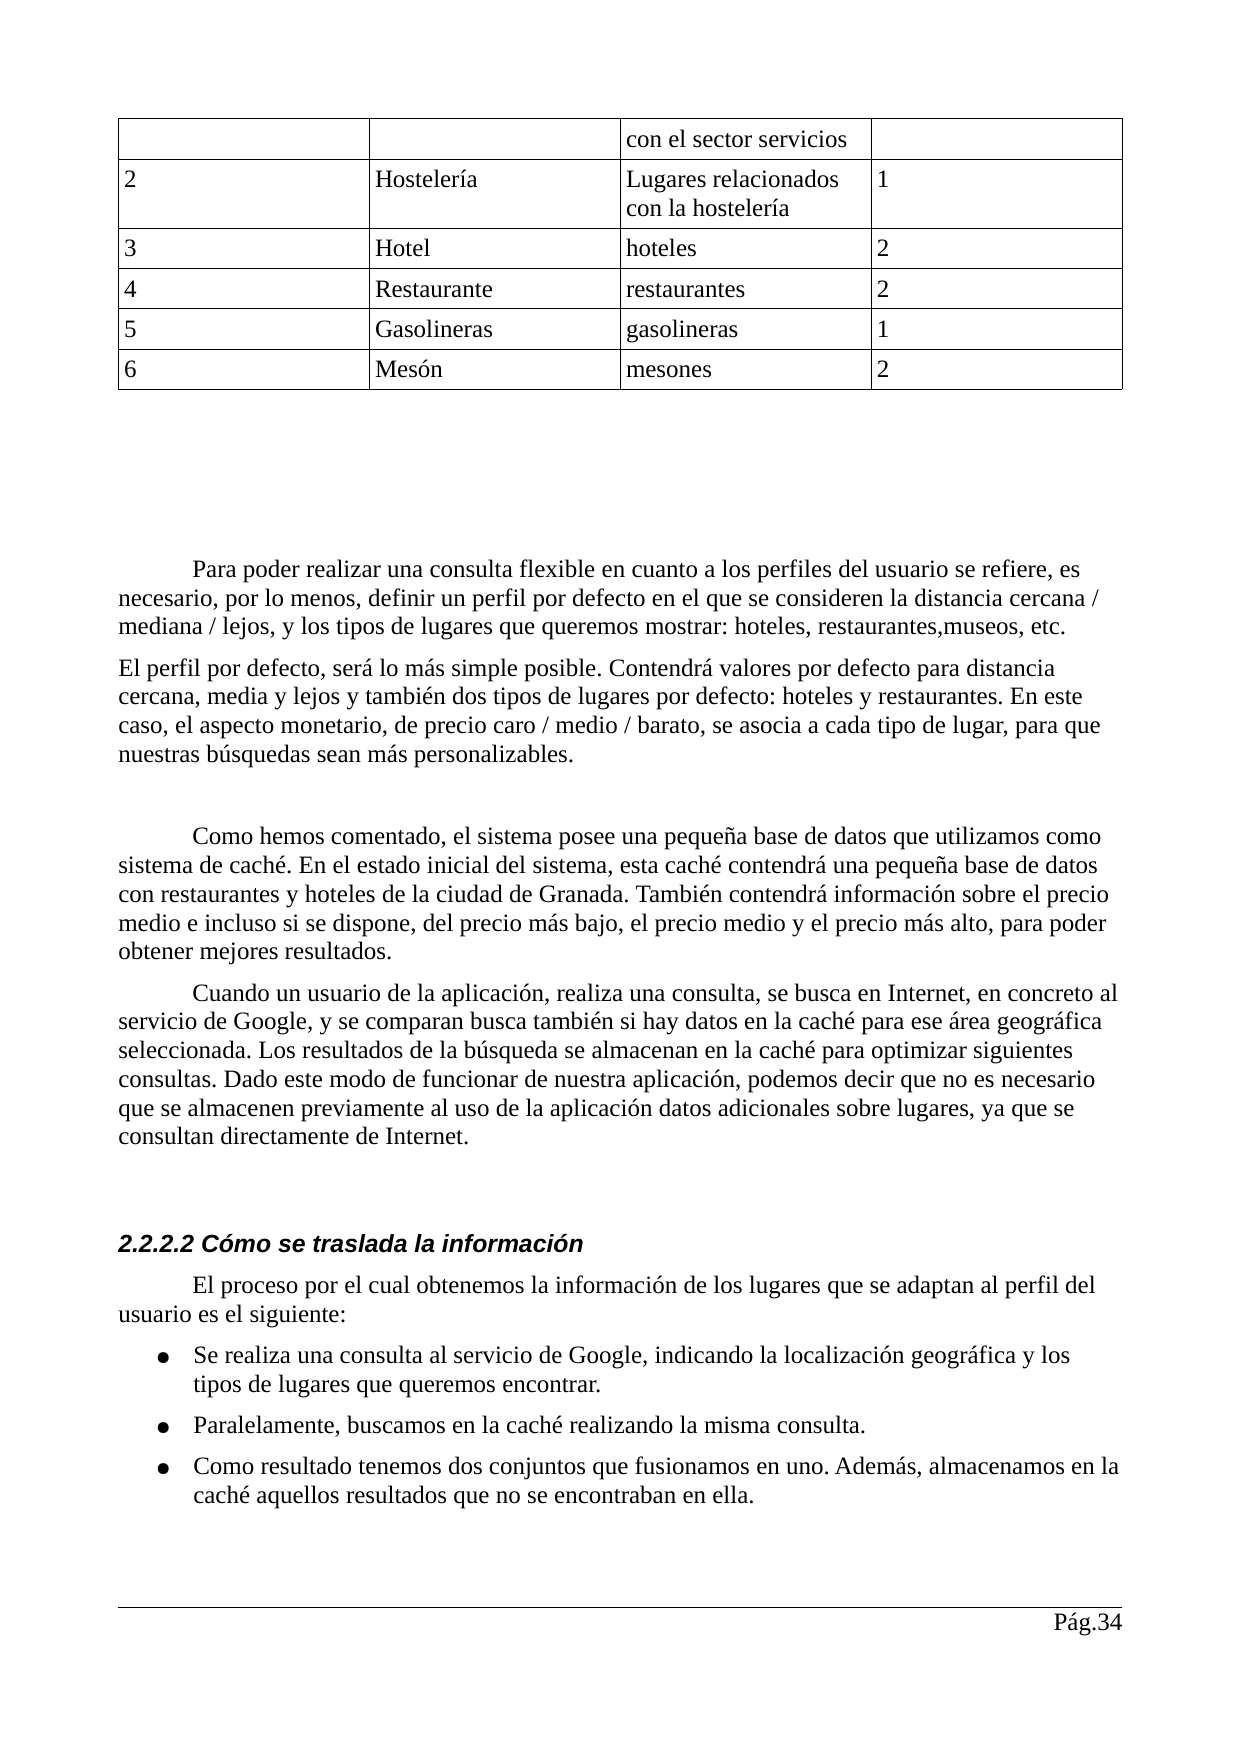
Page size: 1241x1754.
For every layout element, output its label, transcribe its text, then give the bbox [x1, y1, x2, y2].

list Paralelamente, buscamos en la caché realizando la misma consulta. [156, 1410, 1122, 1439]
table_cell mesones [621, 350, 871, 389]
list Se realiza una consulta al servicio de Google, indicando la localización geográfica y los tipos de lugares que queremos encontrar. [156, 1340, 1122, 1397]
text Para poder realizar una consulta flexible en cuanto a los perfiles del usuario se refiere, es necesario, por lo menos, definir un perfil por defecto en el que se consideren la distancia cercana / mediana / lejos, y los tipos de lugares que queremos mostrar: hoteles, restaurantes,museos, etc. [118, 554, 1122, 640]
table_cell 2 [872, 350, 1122, 389]
table_cell Lugares relacionados con la hostelería [621, 160, 871, 227]
table_cell Mesón [370, 350, 620, 389]
table_cell [119, 119, 369, 158]
table_cell 4 [119, 269, 369, 308]
table_cell 2 [119, 160, 369, 227]
text El proceso por el cual obtenemos la información de los lugares que se adaptan al perfil del usuario es el siguiente: [118, 1270, 1122, 1327]
table_cell 6 [119, 350, 369, 389]
subtitle 2.2.2.2 Cómo se traslada la información [118, 1229, 1122, 1257]
table_cell 2 [872, 269, 1122, 308]
text El perfil por defecto, será lo más simple posible. Contendrá valores por defecto para distancia cercana, media y lejos y también dos tipos de lugares por defecto: hoteles y restaurantes. En este caso, el aspecto monetario, de precio caro / medio / barato, se asocia a cada tipo de lugar, para que nuestras búsquedas sean más personalizables. [118, 653, 1122, 768]
text Cuando un usuario de la aplicación, realiza una consulta, se busca en Internet, en concreto al servicio de Google, y se comparan busca también si hay datos en la caché para ese área geográfica seleccionada. Los resultados de la búsqueda se almacenan en la caché para optimizar siguientes consultas. Dado este modo de funcionar de nuestra aplicación, podemos decir que no es necesario que se almacenen previamente al uso de la aplicación datos adicionales sobre lugares, ya que se consultan directamente de Internet. [118, 978, 1122, 1150]
table_cell - [872, 119, 1122, 158]
table_cell 3 [119, 229, 369, 268]
table_cell hoteles [621, 229, 871, 268]
table_cell [370, 119, 620, 158]
table_cell Gasolineras [370, 309, 620, 348]
table_cell 5 [119, 309, 369, 348]
table_cell Restaurante [370, 269, 620, 308]
list Como resultado tenemos dos conjuntos que fusionamos en uno. Además, almacenamos en la caché aquellos resultados que no se encontraban en ella. [156, 1451, 1122, 1509]
table_cell Hostelería [370, 160, 620, 227]
table_cell gasolineras [621, 309, 871, 348]
table_cell 1 [872, 160, 1122, 227]
table_cell Hotel [370, 229, 620, 268]
table_cell 1 [872, 309, 1122, 348]
table_cell 2 [872, 229, 1122, 268]
table_cell con el sector servicios [621, 119, 871, 158]
table_cell restaurantes [621, 269, 871, 308]
text Como hemos comentado, el sistema posee una pequeña base de datos que utilizamos como sistema de caché. En el estado inicial del sistema, esta caché contendrá una pequeña base de datos con restaurantes y hoteles de la ciudad de Granada. También contendrá información sobre el precio medio e incluso si se dispone, del precio más bajo, el precio medio y el precio más alto, para poder obtener mejores resultados. [118, 821, 1122, 965]
